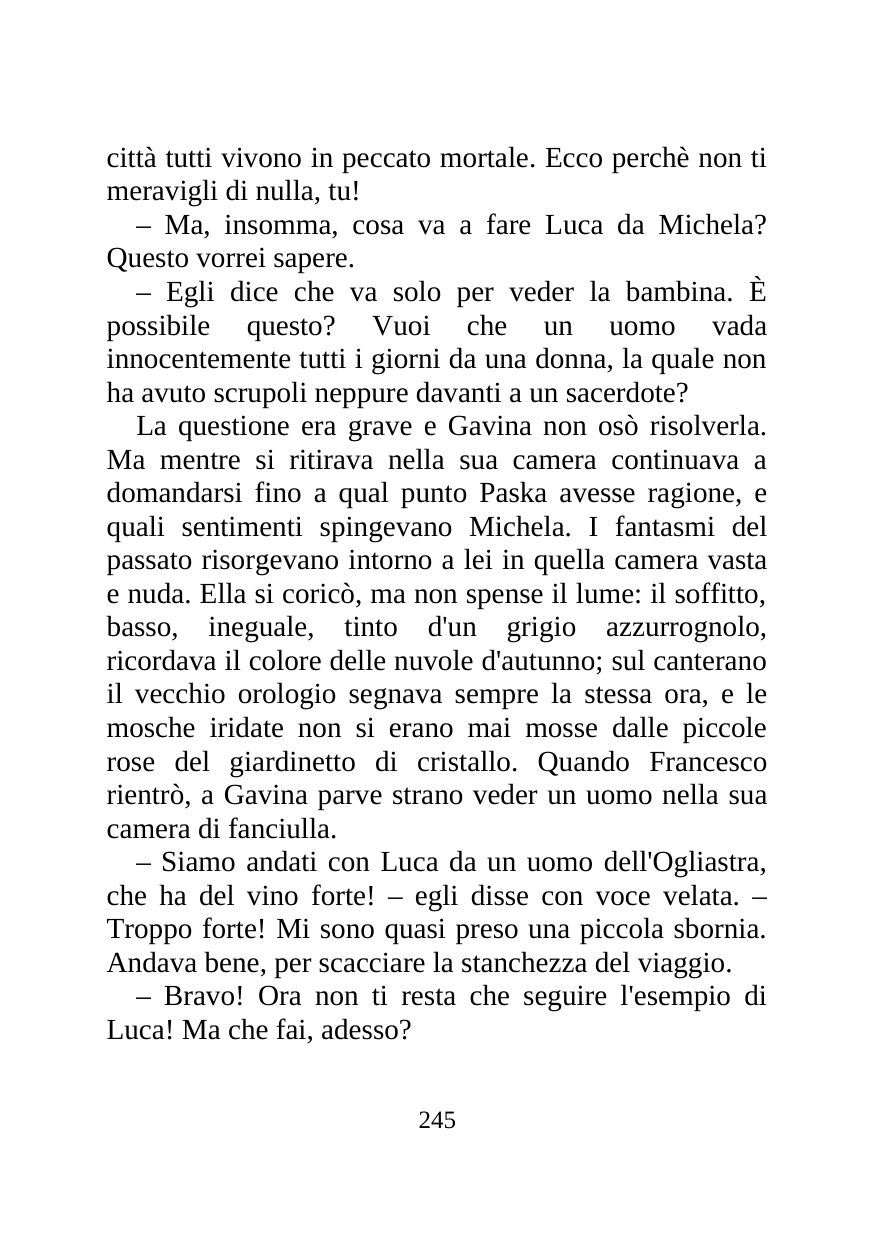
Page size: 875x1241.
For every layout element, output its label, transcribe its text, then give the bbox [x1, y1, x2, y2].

text – Siamo andati con Luca da un uomo dell'Ogliastra, che ha del vino forte! – egli disse con voce velata. – Troppo forte! Mi sono quasi preso una piccola sbornia. Andava bene, per scacciare la stanchezza del viaggio. [106, 844, 768, 978]
text – Egli dice che va solo per veder la bambina. È possibile questo? Vuoi che un uomo vada innocentemente tutti i giorni da una donna, la quale non ha avuto scrupoli neppure davanti a un sacerdote? [106, 274, 768, 408]
text La questione era grave e Gavina non osò risolverla. Ma mentre si ritirava nella sua camera continuava a domandarsi fino a qual punto Paska avesse ragione, e quali sentimenti spingevano Michela. I fantasmi del passato risorgevano intorno a lei in quella camera vasta e nuda. Ella si coricò, ma non spense il lume: il soffitto, basso, ineguale, tinto d'un grigio azzurrognolo, ricordava il colore delle nuvole d'autunno; sul canterano il vecchio orologio segnava sempre la stessa ora, e le mosche iridate non si erano mai mosse dalle piccole rose del giardinetto di cristallo. Quando Francesco rientrò, a Gavina parve strano veder un uomo nella sua camera di fanciulla. [106, 408, 768, 844]
text – Ma, insomma, cosa va a fare Luca da Michela? Questo vorrei sapere. [106, 207, 768, 274]
text città tutti vivono in peccato mortale. Ecco perchè non ti meravigli di nulla, tu! [106, 140, 768, 207]
text – Bravo! Ora non ti resta che seguire l'esempio di Luca! Ma che fai, adesso? [106, 978, 768, 1046]
